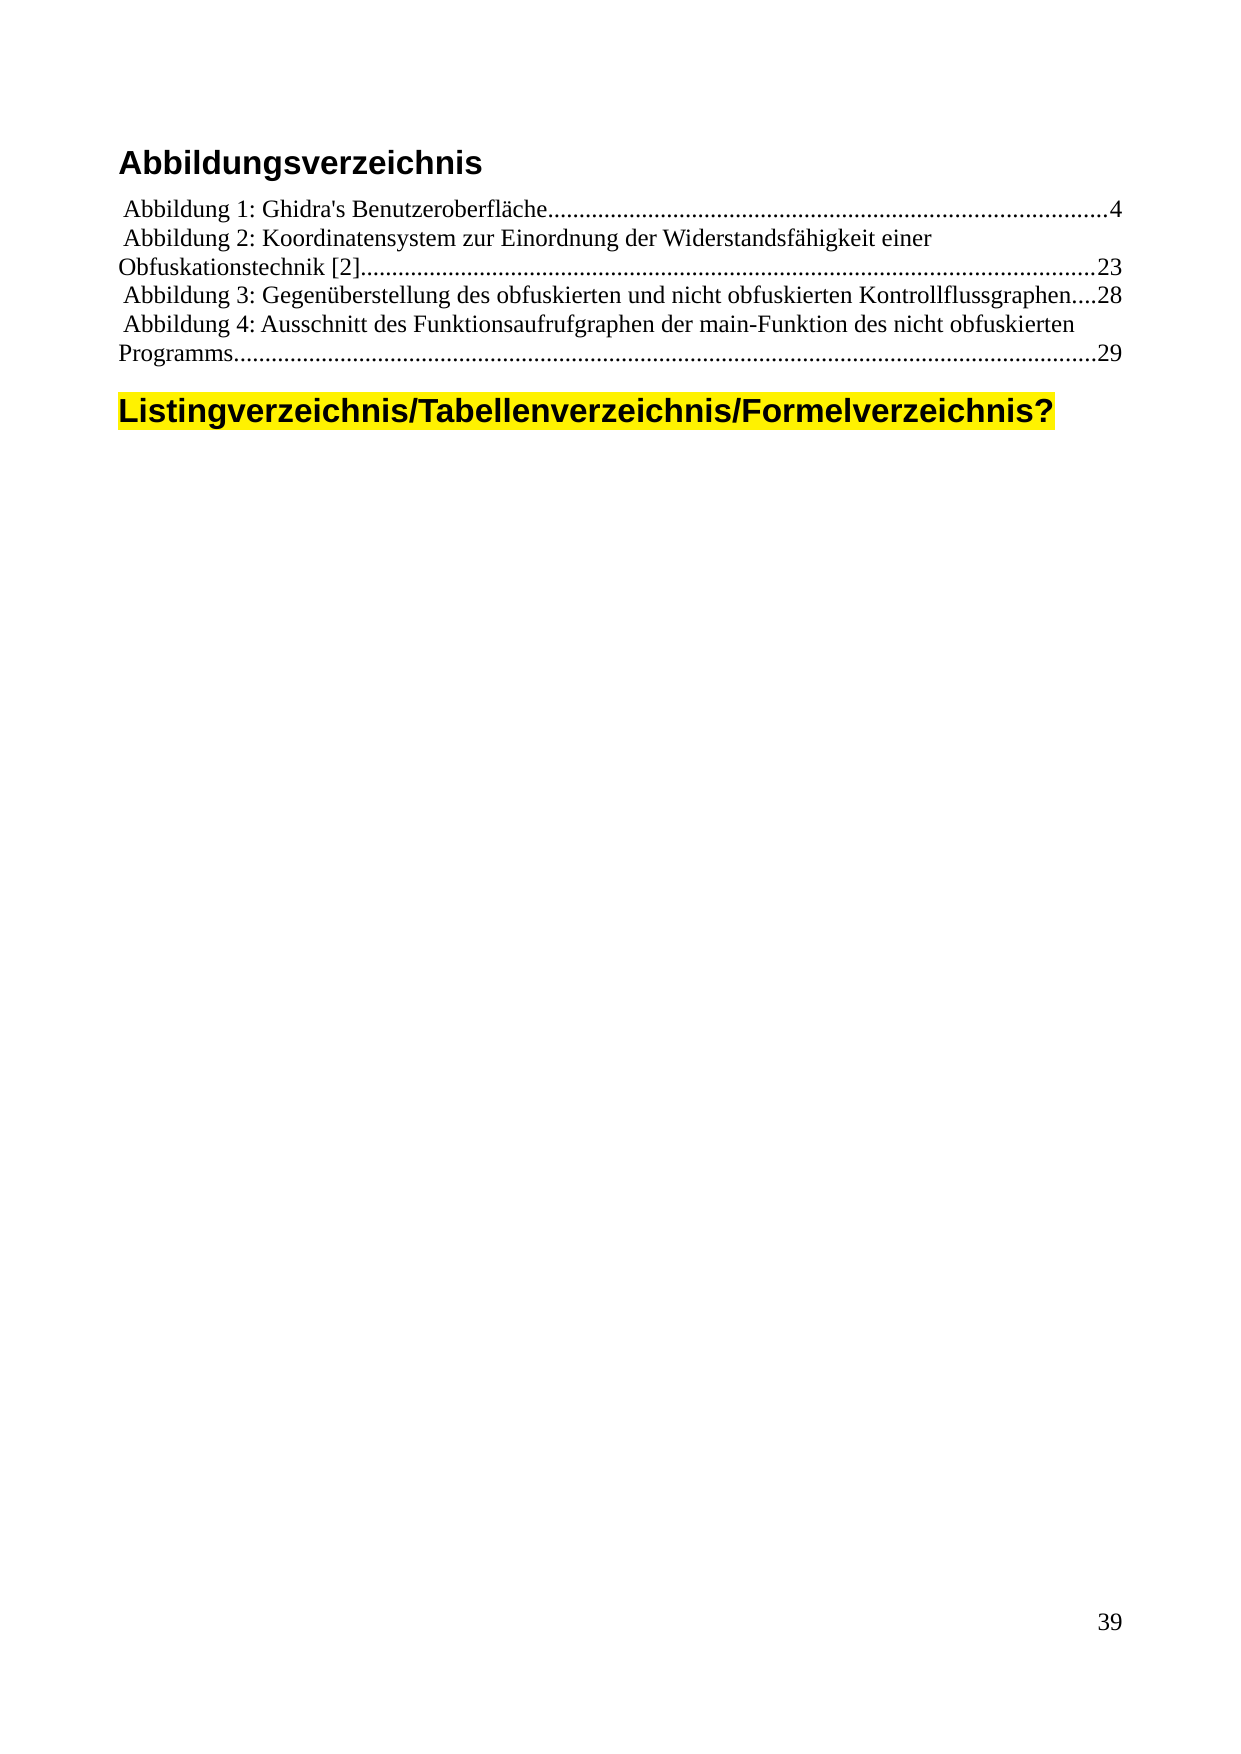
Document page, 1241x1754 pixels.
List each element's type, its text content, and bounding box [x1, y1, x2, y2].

text Abbildung 2: Koordinatensystem zur Einordnung der Widerstandsfähigkeit einer Obfuskationstechnik [2] 23 [118, 223, 1122, 280]
subtitle Listingverzeichnis/Tabellenverzeichnis/Formelverzeichnis? [118, 392, 1122, 430]
text Abbildung 4: Ausschnitt des Funktionsaufrufgraphen der main-Funktion des nicht obfuskierten Programms. 29 [118, 309, 1122, 367]
subtitle Abbildungsverzeichnis [118, 143, 1122, 182]
text Abbildung 3: Gegenüberstellung des obfuskierten und nicht obfuskierten Kontrollflussgraphen 28 [118, 280, 1122, 309]
text Abbildung 1: Ghidra's Benutzeroberfläche 4 [118, 194, 1122, 223]
